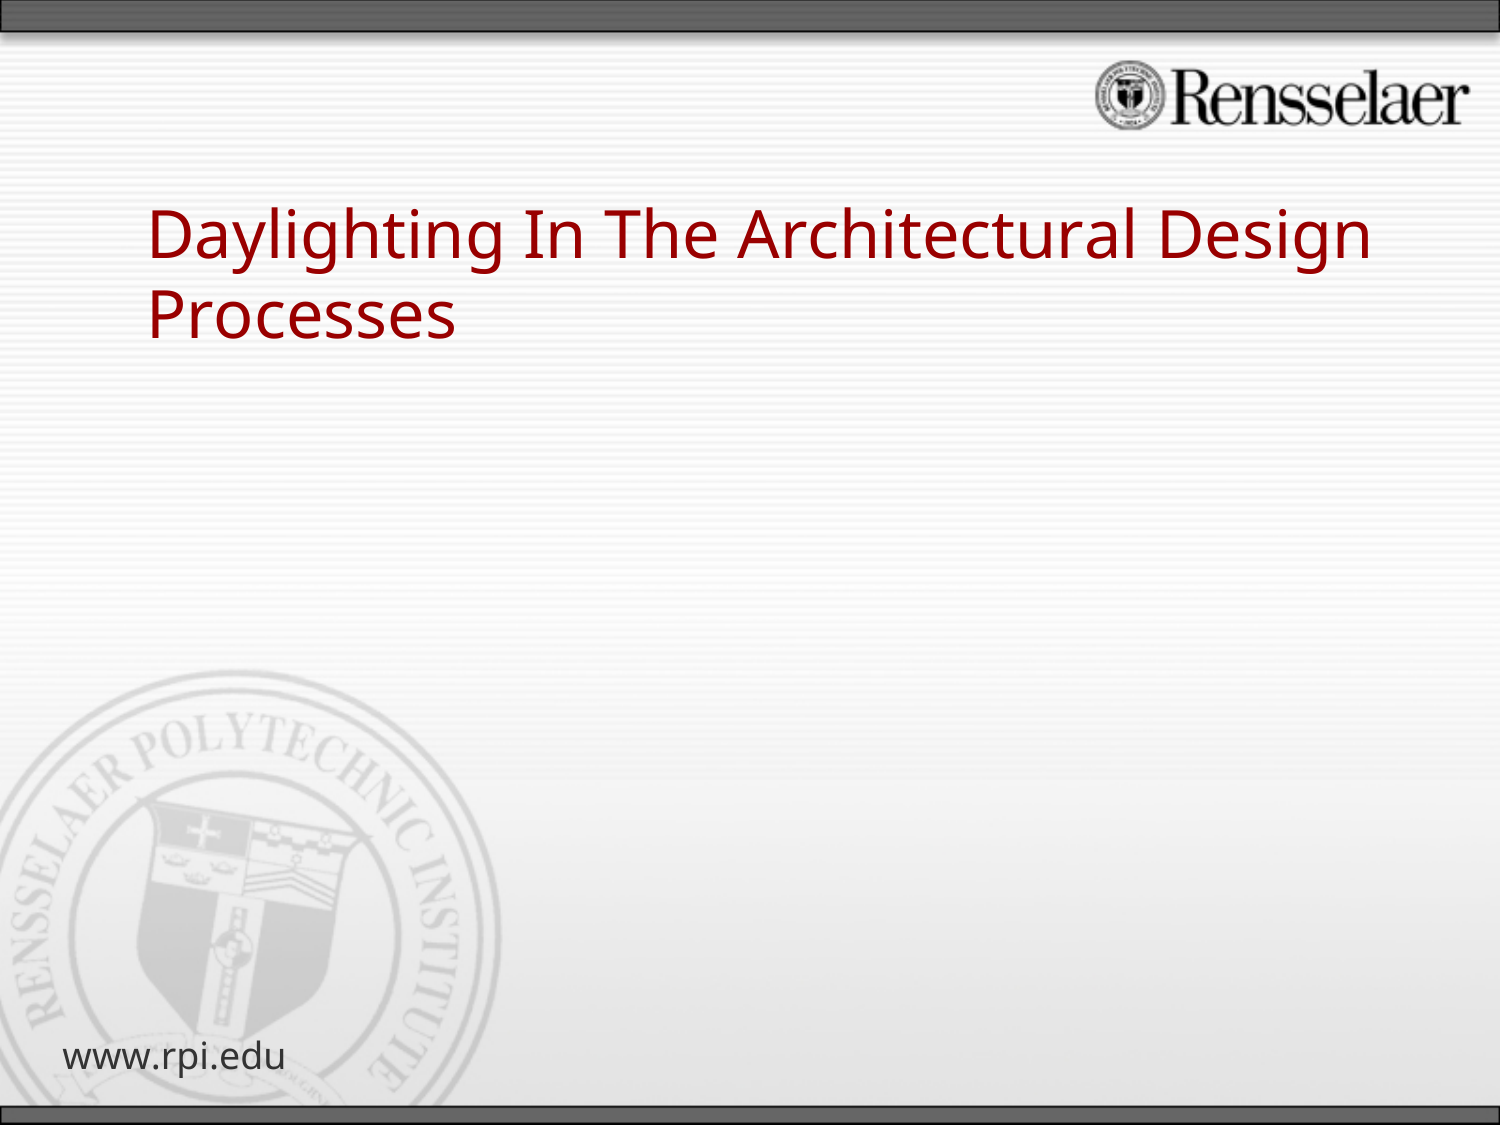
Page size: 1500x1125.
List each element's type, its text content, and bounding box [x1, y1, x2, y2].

picture [0, 0, 1500, 1125]
title Daylighting In The Architectural Design Processes [131, 183, 1457, 360]
